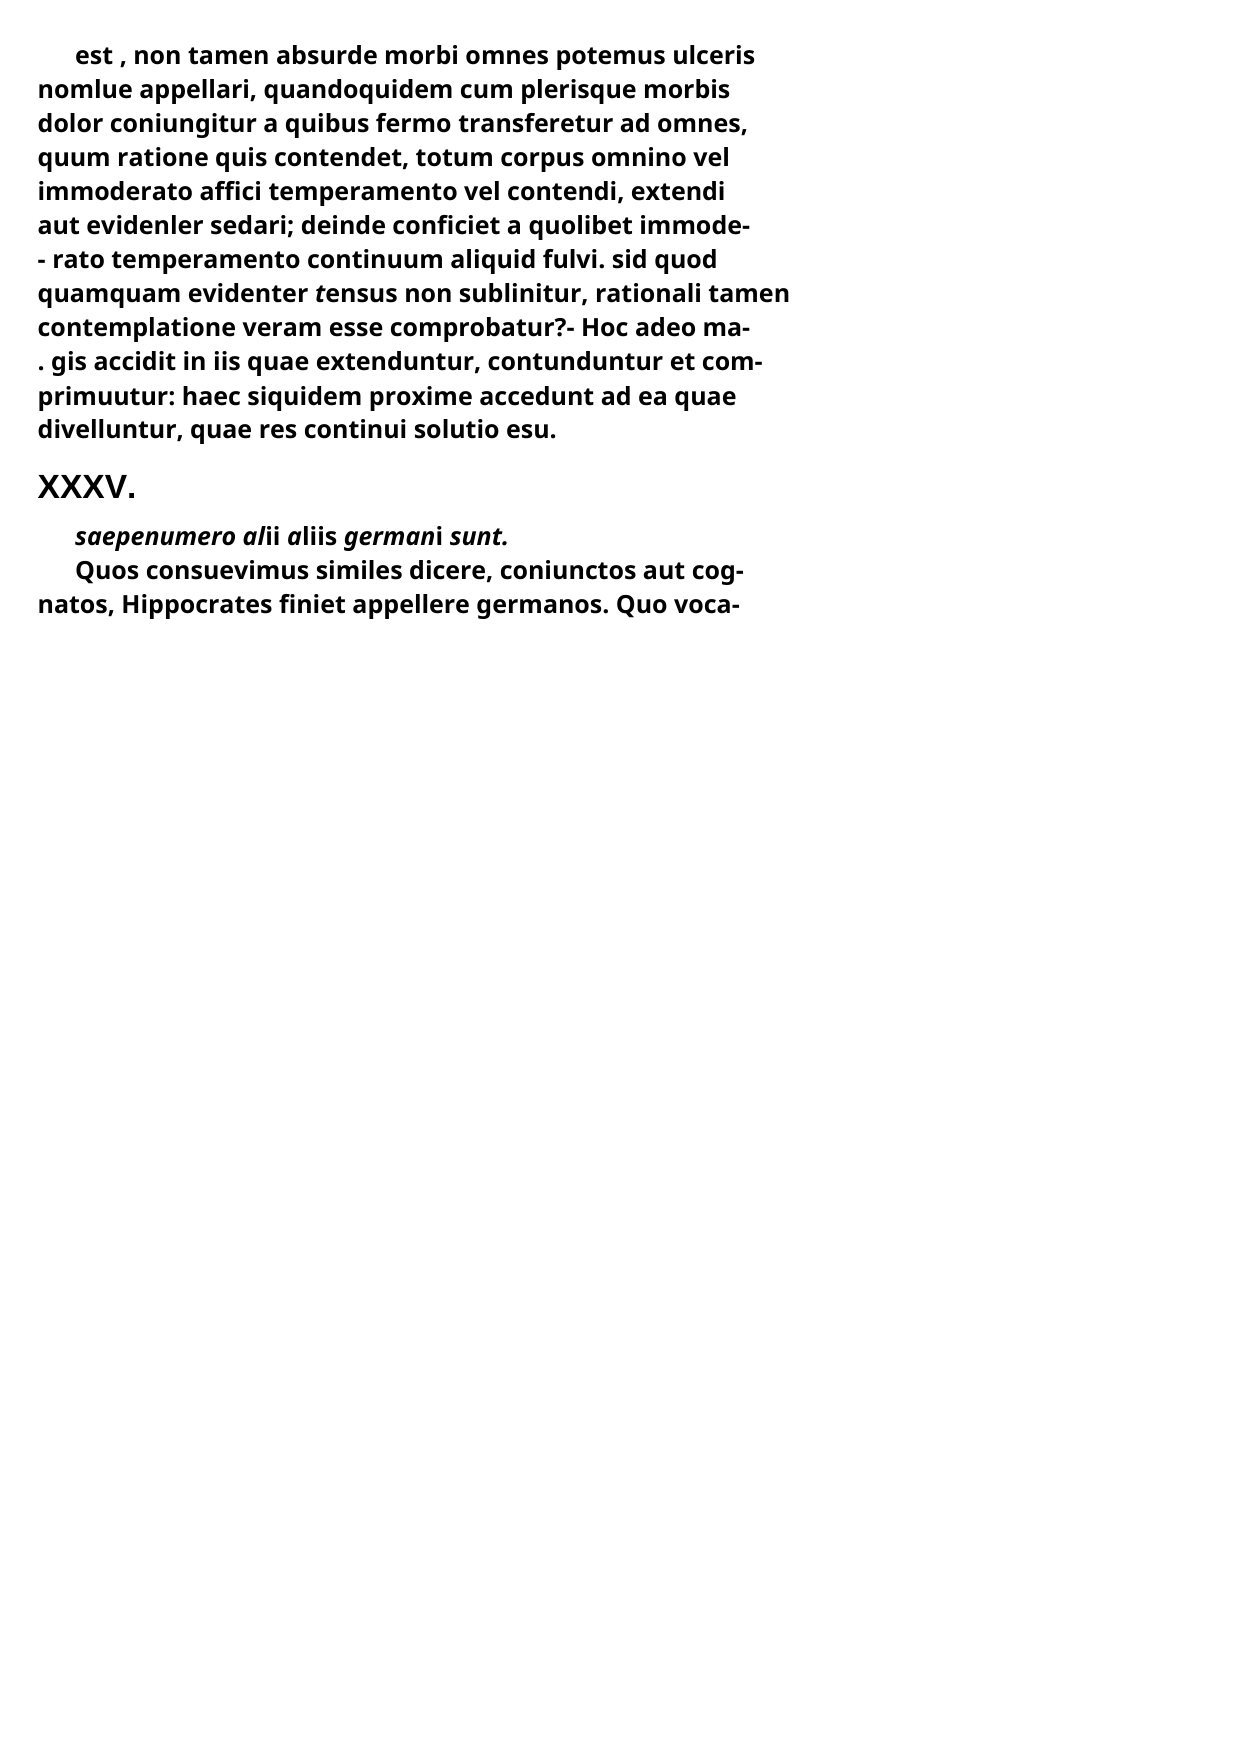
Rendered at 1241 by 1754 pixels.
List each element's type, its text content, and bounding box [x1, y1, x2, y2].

text saepenumero alii aliis germani sunt. [37, 518, 1203, 552]
subtitle XXXV. [37, 467, 1203, 506]
text est , non tamen absurde morbi omnes potemus ulceris nomlue appellari, quandoquidem cum plerisque morbis dolor coniungitur a quibus fermo transferetur ad omnes, quum ratione quis contendet, totum corpus omnino vel immoderato affici temperamento vel contendi, extendi aut evidenler sedari; deinde conficiet a quolibet immode- - rato temperamento continuum aliquid fulvi. sid quod quamquam evidenter tensus non sublinitur, rationali tamen contemplatione veram esse comprobatur?- Hoc adeo ma- . gis accidit in iis quae extenduntur, contunduntur et com- primuutur: haec siquidem proxime accedunt ad ea quae divelluntur, quae res continui solutio esu. [37, 37, 1203, 446]
text Quos consuevimus similes dicere, coniunctos aut cog- natos, Hippocrates finiet appellere germanos. Quo voca- [37, 552, 1203, 620]
